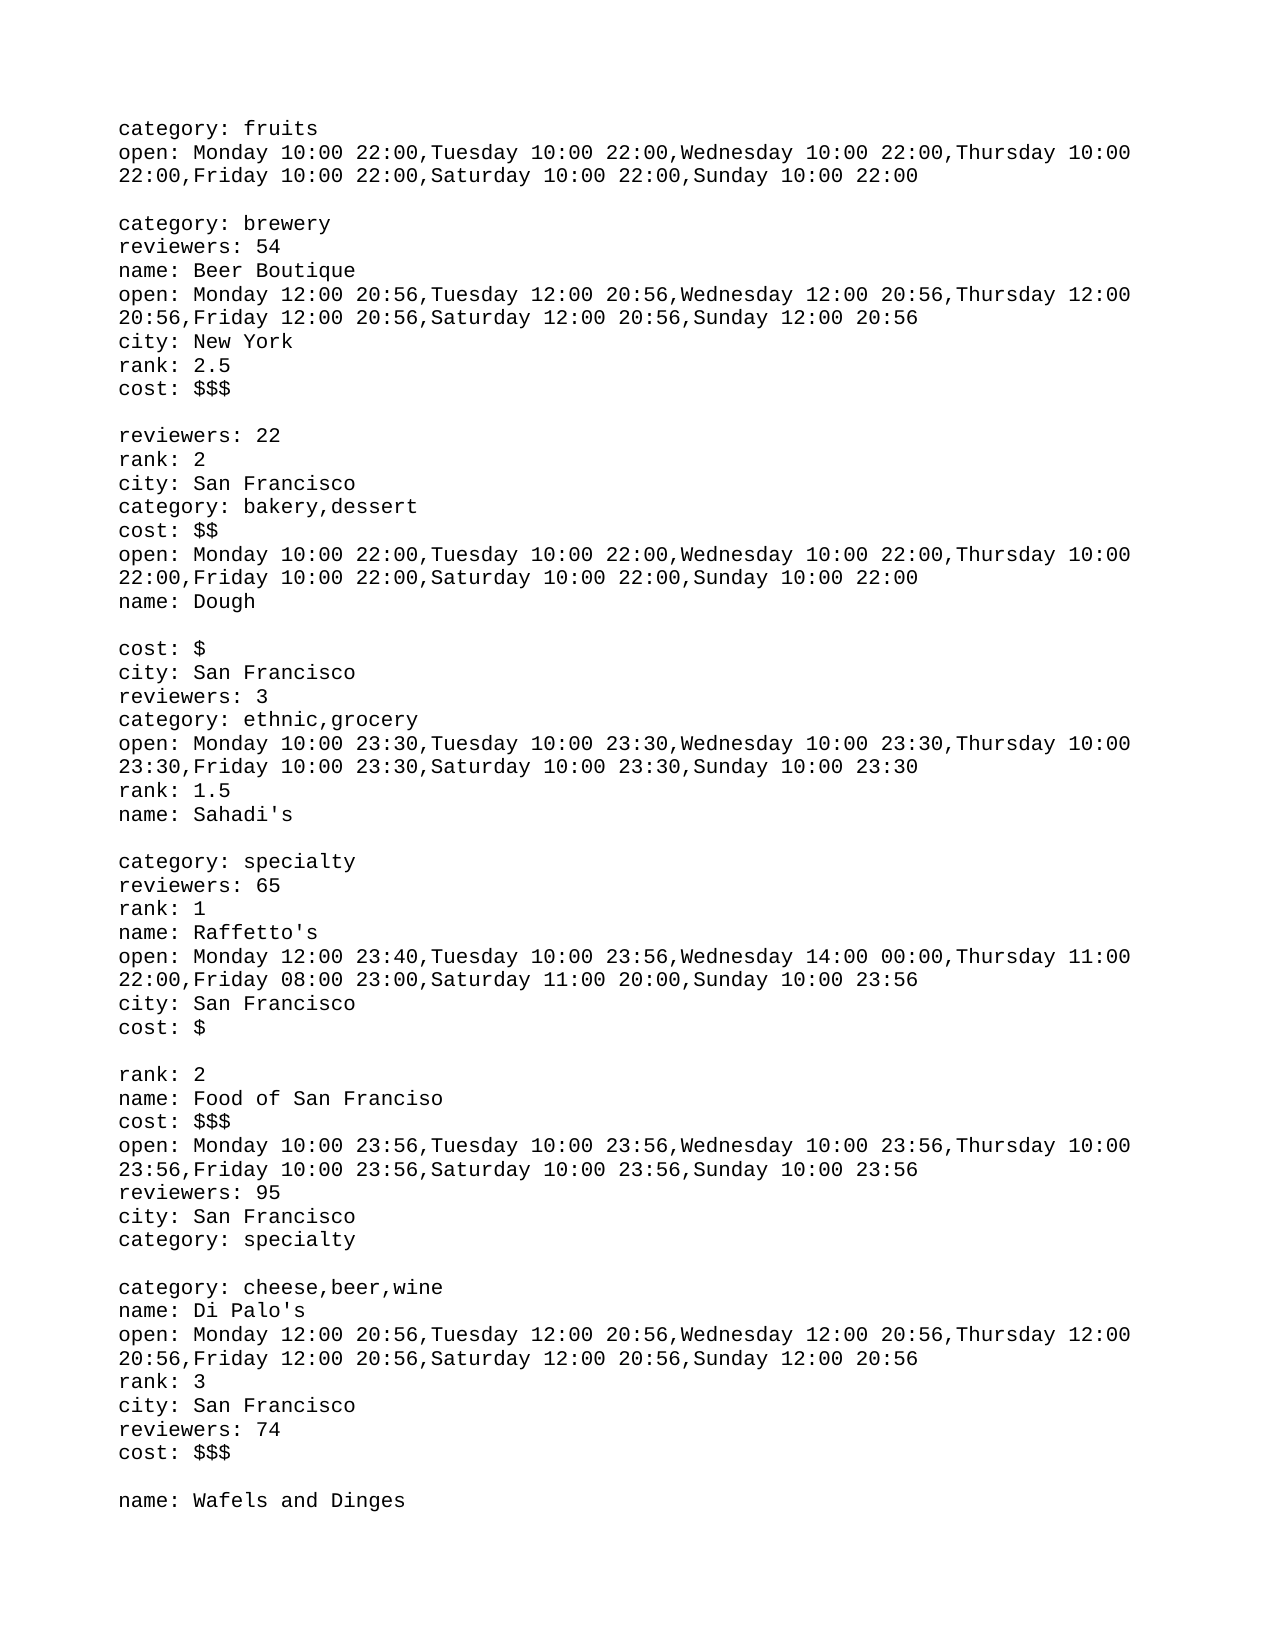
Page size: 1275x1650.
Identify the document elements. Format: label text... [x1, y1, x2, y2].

text cost: $$$ [118, 1442, 1157, 1466]
text reviewers: 54 [118, 236, 1157, 260]
text reviewers: 65 [118, 875, 1157, 898]
text reviewers: 95 [118, 1182, 1157, 1206]
text rank: 1.5 [118, 780, 1157, 804]
text city: New York [118, 331, 1157, 354]
text city: San Francisco [118, 993, 1157, 1017]
text open: Monday 10:00 23:30,Tuesday 10:00 23:30,Wednesday 10:00 23:30,Thursday 10:00 23:30,Friday 10:00 23:30,Saturday 10:00 23:30,Sunday 10:00 23:30 [118, 733, 1157, 780]
text cost: $$$ [118, 378, 1157, 402]
text open: Monday 10:00 22:00,Tuesday 10:00 22:00,Wednesday 10:00 22:00,Thursday 10:00 22:00,Friday 10:00 22:00,Saturday 10:00 22:00,Sunday 10:00 22:00 [118, 142, 1157, 189]
text reviewers: 22 [118, 426, 1157, 449]
text name: Raffetto's [118, 922, 1157, 946]
text open: Monday 10:00 23:56,Tuesday 10:00 23:56,Wednesday 10:00 23:56,Thursday 10:00 23:56,Friday 10:00 23:56,Saturday 10:00 23:56,Sunday 10:00 23:56 [118, 1135, 1157, 1182]
text reviewers: 74 [118, 1419, 1157, 1442]
text category: bakery,dessert [118, 496, 1157, 520]
text rank: 1 [118, 898, 1157, 922]
text name: Wafels and Dinges [118, 1489, 1157, 1513]
text city: San Francisco [118, 662, 1157, 686]
text rank: 2.5 [118, 354, 1157, 378]
text category: specialty [118, 851, 1157, 875]
text open: Monday 12:00 20:56,Tuesday 12:00 20:56,Wednesday 12:00 20:56,Thursday 12:00 20:56,Friday 12:00 20:56,Saturday 12:00 20:56,Sunday 12:00 20:56 [118, 1324, 1157, 1371]
text rank: 2 [118, 1064, 1157, 1088]
text category: brewery [118, 213, 1157, 236]
text category: specialty [118, 1229, 1157, 1253]
text open: Monday 12:00 23:40,Tuesday 10:00 23:56,Wednesday 14:00 00:00,Thursday 11:00 22:00,Friday 08:00 23:00,Saturday 11:00 20:00,Sunday 10:00 23:56 [118, 946, 1157, 993]
text name: Dough [118, 591, 1157, 615]
text cost: $$$ [118, 1111, 1157, 1135]
text category: cheese,beer,wine [118, 1277, 1157, 1300]
text cost: $ [118, 638, 1157, 662]
text city: San Francisco [118, 1395, 1157, 1419]
text cost: $ [118, 1017, 1157, 1040]
text name: Di Palo's [118, 1300, 1157, 1324]
text name: Sahadi's [118, 804, 1157, 827]
text cost: $$ [118, 520, 1157, 544]
text category: fruits [118, 118, 1157, 142]
text city: San Francisco [118, 1206, 1157, 1229]
text rank: 2 [118, 449, 1157, 473]
text open: Monday 10:00 22:00,Tuesday 10:00 22:00,Wednesday 10:00 22:00,Thursday 10:00 22:00,Friday 10:00 22:00,Saturday 10:00 22:00,Sunday 10:00 22:00 [118, 544, 1157, 591]
text category: ethnic,grocery [118, 709, 1157, 733]
text city: San Francisco [118, 473, 1157, 496]
text reviewers: 3 [118, 686, 1157, 709]
text open: Monday 12:00 20:56,Tuesday 12:00 20:56,Wednesday 12:00 20:56,Thursday 12:00 20:56,Friday 12:00 20:56,Saturday 12:00 20:56,Sunday 12:00 20:56 [118, 284, 1157, 331]
text name: Beer Boutique [118, 260, 1157, 284]
text name: Food of San Franciso [118, 1088, 1157, 1111]
text rank: 3 [118, 1371, 1157, 1395]
